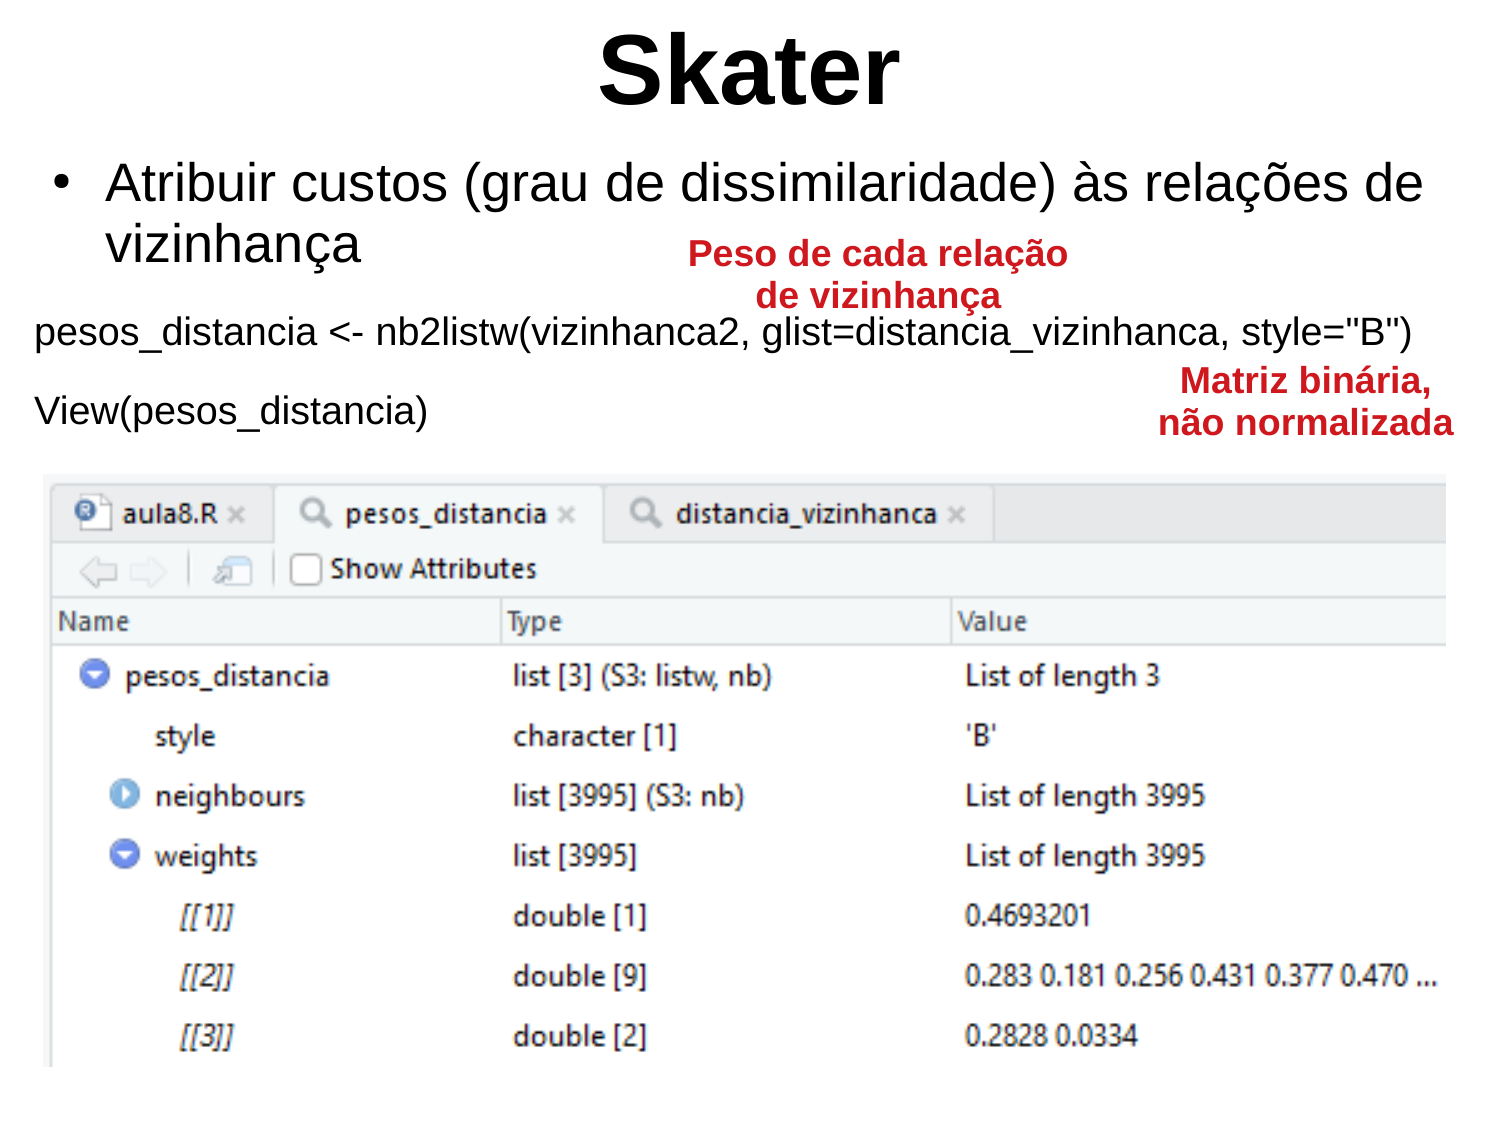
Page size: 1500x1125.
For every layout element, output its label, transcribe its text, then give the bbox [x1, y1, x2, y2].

text_box Peso de cada relação de vizinhança [668, 224, 1089, 366]
picture [43, 474, 1446, 1068]
text_box Matriz binária, não normalizada [1142, 352, 1470, 458]
title Skater [75, 14, 1425, 126]
list Atribuir custos (grau de dissimilaridade) às relações de vizinhança pesos_distancia <- nb2listw(vizinhanca2, glist=distancia_vizinhanca, style="B") View(pesos_distancia) [34, 152, 1457, 806]
